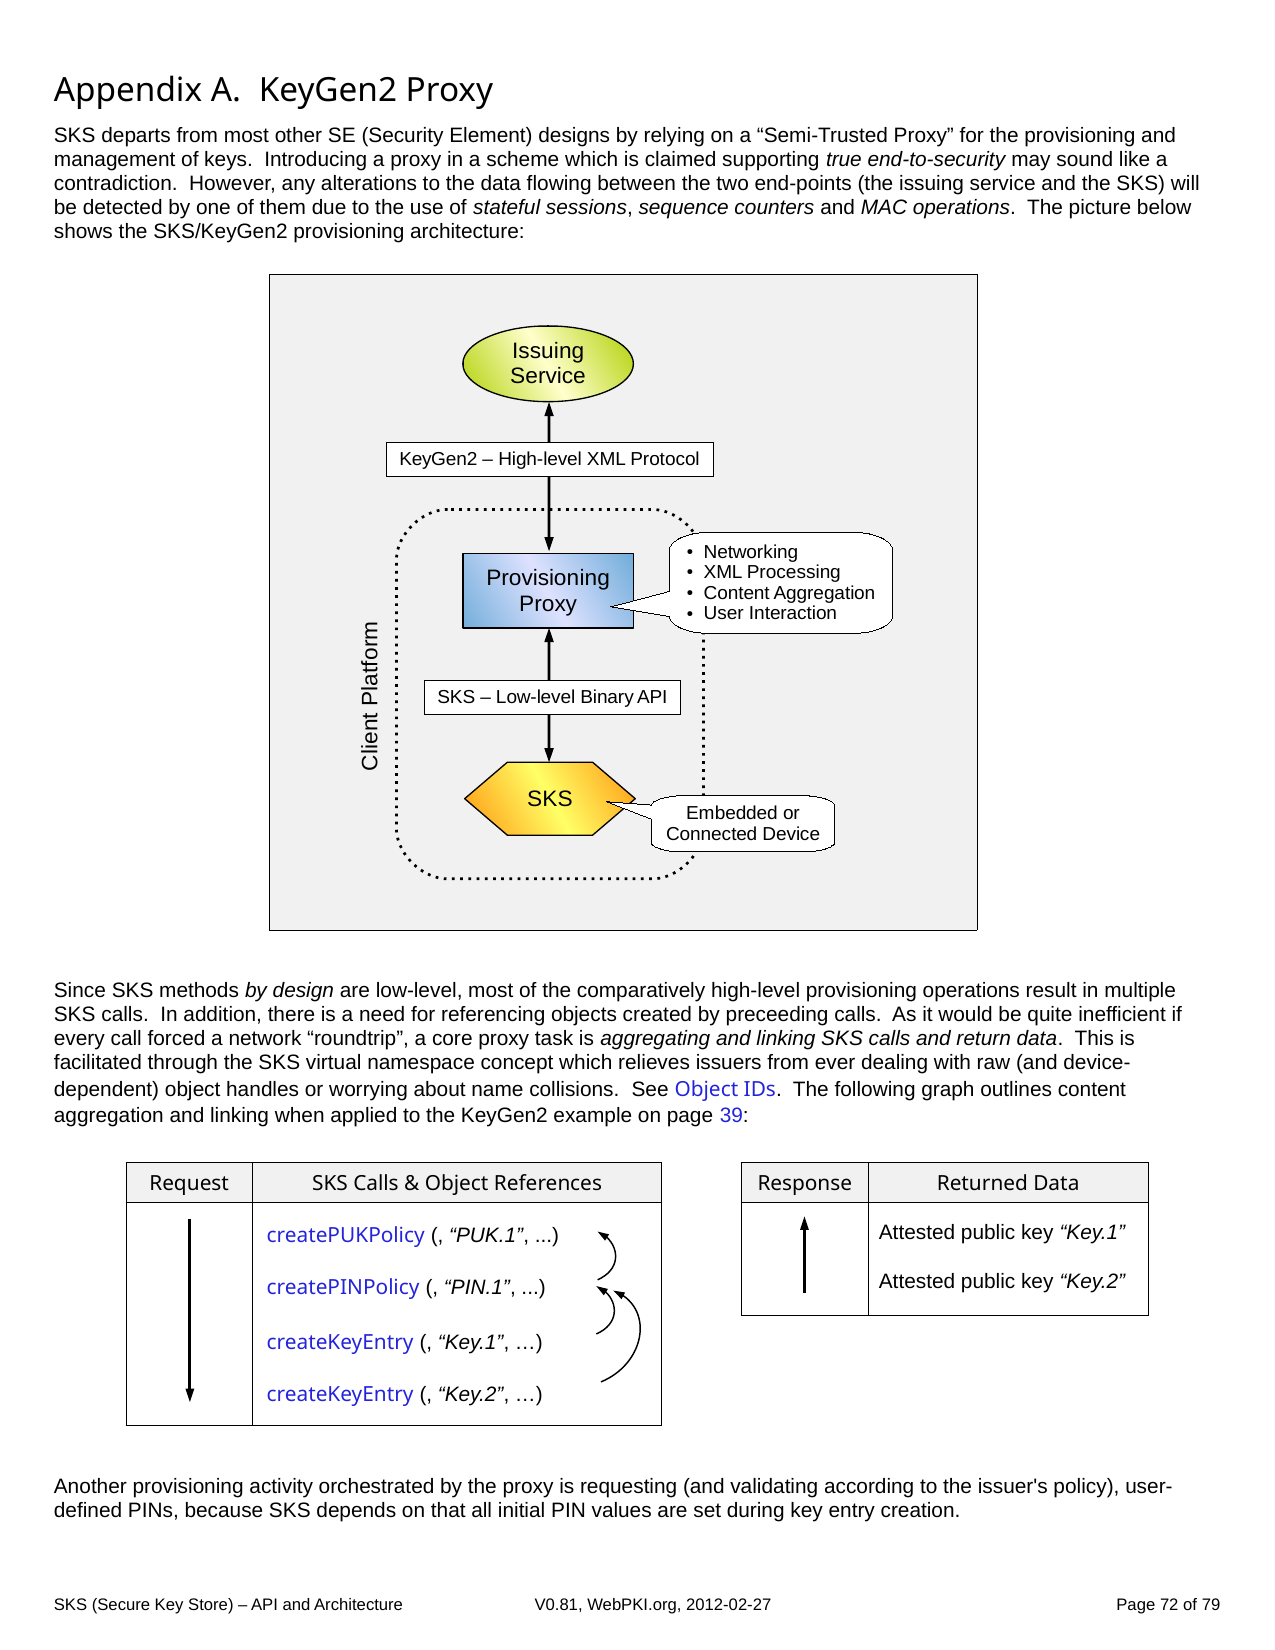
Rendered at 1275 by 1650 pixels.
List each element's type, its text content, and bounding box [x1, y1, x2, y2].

table_cell createKeyEntry (, “Key.2”, …) [253, 1368, 582, 1425]
table_header Request [127, 1163, 252, 1202]
text Another provisioning activity orchestrated by the proxy is requesting (and validating according to the issuer's policy), user-defined PINs, because SKS depends on that all initial PIN values are set during key entry creation. [54, 1473, 1221, 1521]
table_cell createPUKPolicy (, “PUK.1”, ...) [253, 1203, 582, 1260]
table_cell [868, 1316, 1148, 1425]
table_cell [741, 1316, 868, 1425]
table_header Returned Data [869, 1163, 1148, 1202]
table_cell [127, 1203, 252, 1425]
table_cell [582, 1203, 661, 1425]
table_cell createKeyEntry (, “Key.1”, …) [253, 1315, 582, 1367]
text SKS departs from most other SE (Security Element) designs by relying on a “Semi-Trusted Proxy” for the provisioning and management of keys. Introducing a proxy in a scheme which is claimed supporting true end-to-security may sound like a contradiction. However, any alterations to the data flowing between the two end-points (the issuing service and the SKS) will be detected by one of them due to the use of stateful sessions, sequence counters and MAC operations. The picture below shows the SKS/KeyGen2 provisioning architecture: [54, 123, 1221, 243]
table_header SKS Calls & Object References [253, 1163, 661, 1202]
table_cell Attested public key “Key.1” [869, 1203, 1148, 1260]
table_cell [742, 1203, 868, 1315]
table_header Response [742, 1163, 868, 1202]
table_cell Attested public key “Key.2” [869, 1260, 1148, 1315]
text Since SKS methods by design are low-level, most of the comparatively high-level provisioning operations result in multiple SKS calls. In addition, there is a need for referencing objects created by preceeding calls. As it would be quite inefficient if every call forced a network “roundtrip”, a core proxy task is aggregating and linking SKS calls and return data. This is facilitated through the SKS virtual namespace concept which relieves issuers from ever dealing with raw (and device-dependent) object handles or worrying about name collisions. See Object IDs. The following graph outlines content aggregation and linking when applied to the KeyGen2 example on page 33: [54, 978, 1221, 1127]
table_header [662, 1162, 741, 1425]
subtitle KeyGen2 Proxy [54, 66, 1221, 111]
table_cell createPINPolicy (, “PIN.1”, ...) [253, 1260, 582, 1315]
